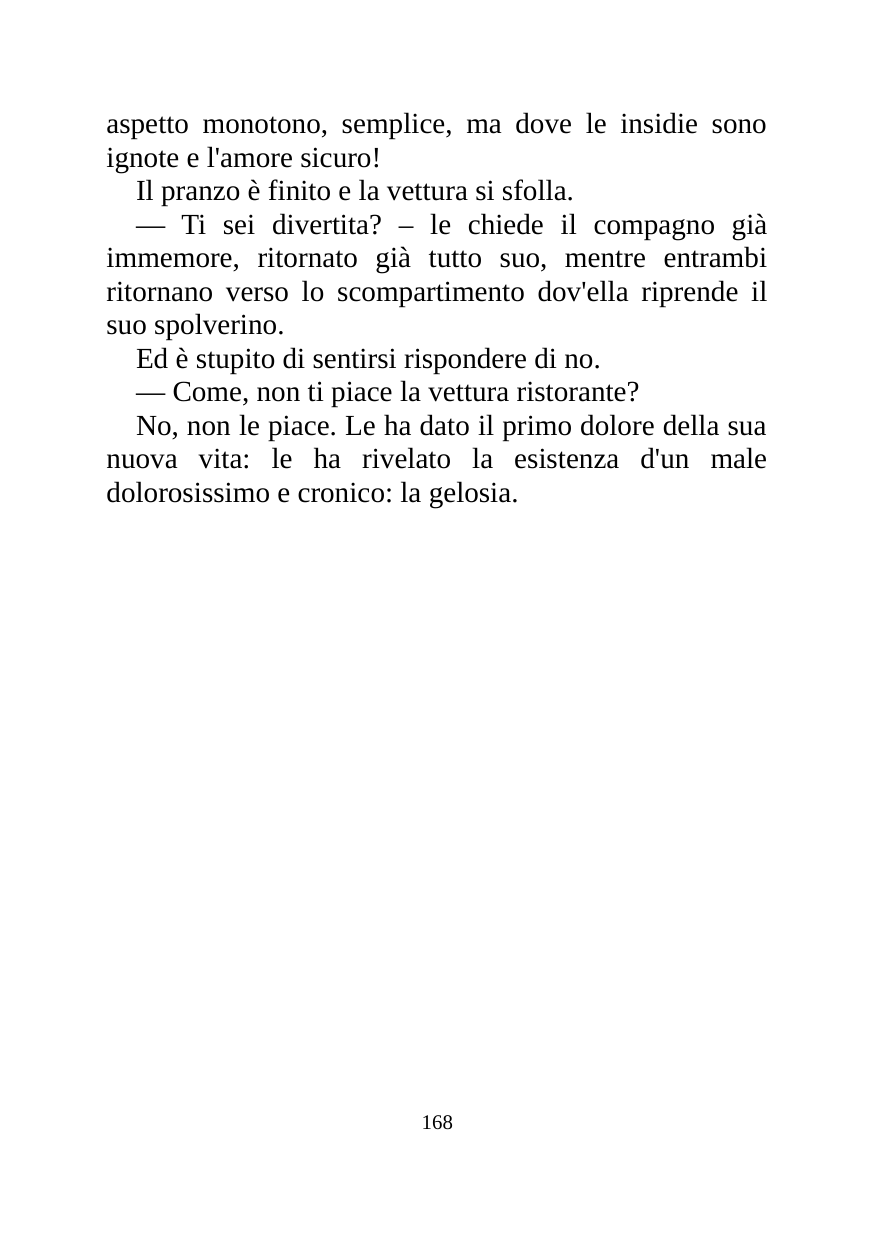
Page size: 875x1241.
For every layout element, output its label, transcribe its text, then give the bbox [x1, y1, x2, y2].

text No, non le piace. Le ha dato il primo dolore della sua nuova vita: le ha rivelato la esistenza d'un male dolorosissimo e cronico: la gelosia. [106, 408, 768, 509]
text Il pranzo è finito e la vettura si sfolla. [106, 173, 768, 207]
text Ed è stupito di sentirsi rispondere di no. [106, 341, 768, 374]
text aspetto monotono, semplice, ma dove le insidie sono ignote e l'amore sicuro! [106, 106, 768, 173]
text — Come, non ti piace la vettura ristorante? [106, 374, 768, 408]
text — Ti sei divertita? – le chiede il compagno già immemore, ritornato già tutto suo, mentre entrambi ritornano verso lo scompartimento dov'ella riprende il suo spolverino. [106, 207, 768, 341]
